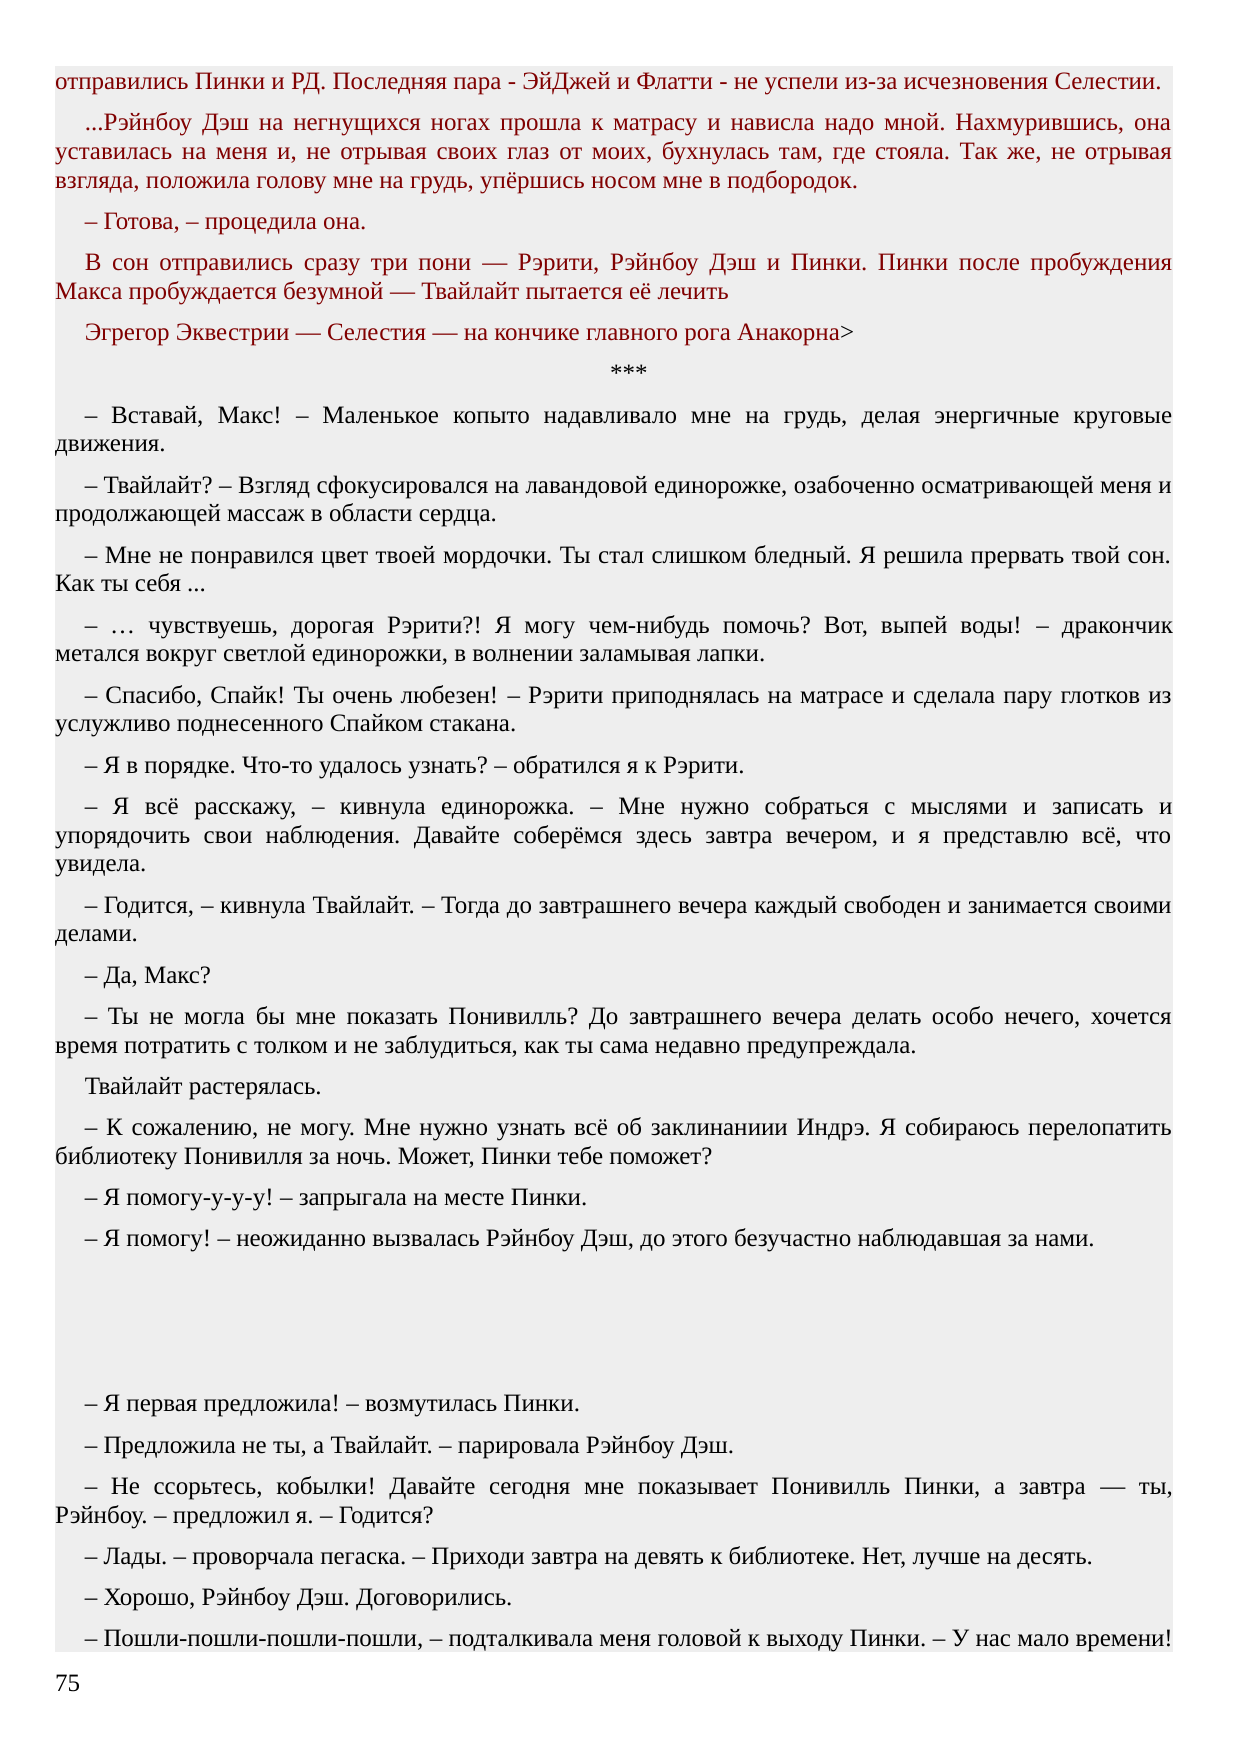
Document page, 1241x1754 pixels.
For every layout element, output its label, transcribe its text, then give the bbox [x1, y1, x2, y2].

text – Я помогу-у-у-у! – запрыгала на месте Пинки. [55, 1182, 1173, 1211]
text – Я помогу! – неожиданно вызвалась Рэйнбоу Дэш, до этого безучастно наблюдавшая за нами. [55, 1223, 1173, 1252]
text – Готова, – процедила она. [55, 206, 1173, 235]
text – Ты не могла бы мне показать Понивилль? До завтрашнего вечера делать особо нечего, хочется время потратить с толком и не заблудиться, как ты сама недавно предупреждала. [55, 1001, 1173, 1058]
text – Мне не понравился цвет твоей мордочки. Ты стал слишком бледный. Я решила прервать твой сон. Как ты себя ... [55, 540, 1173, 597]
text – Лады. – проворчала пегаска. – Приходи завтра на девять к библиотеке. Нет, лучше на десять. [55, 1541, 1173, 1570]
text – Годится, – кивнула Твайлайт. – Тогда до завтрашнего вечера каждый свободен и занимается своими делами. [55, 890, 1173, 947]
text – Твайлайт? – Взгляд сфокусировался на лавандовой единорожке, озабоченно осматривающей меня и продолжающей массаж в области сердца. [55, 470, 1173, 527]
text Эгрегор Эквестрии — Селестия — на кончике главного рога Анакорна> [55, 317, 1173, 346]
text – Пошли-пошли-пошли-пошли, – подталкивала меня головой к выходу Пинки. – У нас мало времени! [55, 1623, 1173, 1652]
text – Хорошо, Рэйнбоу Дэш. Договорились. [55, 1582, 1173, 1611]
text Твайлайт растерялась. [55, 1071, 1173, 1100]
text ...Рэйнбоу Дэш на негнущихся ногах прошла к матрасу и нависла надо мной. Нахмурившись, она уставилась на меня и, не отрывая своих глаз от моих, бухнулась там, где стояла. Так же, не отрывая взгляда, положила голову мне на грудь, упёршись носом мне в подбородок. [55, 107, 1173, 193]
text – К сожалению, не могу. Мне нужно узнать всё об заклинаниии Индрэ. Я собираюсь перелопатить библиотеку Понивилля за ночь. Может, Пинки тебе поможет? [55, 1112, 1173, 1170]
text *** [55, 358, 1173, 387]
text отправились Пинки и РД. Последняя пара - ЭйДжей и Флатти - не успели из-за исчезновения Селестии. [55, 66, 1173, 95]
text – Я всё расскажу, – кивнула единорожка. – Мне нужно собраться с мыслями и записать и упорядочить свои наблюдения. Давайте соберёмся здесь завтра вечером, и я представлю всё, что увидела. [55, 791, 1173, 877]
text – Я в порядке. Что-то удалось узнать? – обратился я к Рэрити. [55, 750, 1173, 778]
text – Я первая предложила! – возмутилась Пинки. [55, 1388, 1173, 1417]
text – … чувствуешь, дорогая Рэрити?! Я могу чем-нибудь помочь? Вот, выпей воды! – дракончик метался вокруг светлой единорожки, в волнении заламывая лапки. [55, 610, 1173, 667]
text – Вставай, Макс! – Маленькое копыто надавливало мне на грудь, делая энергичные круговые движения. [55, 400, 1173, 457]
text В сон отправились сразу три пони — Рэрити, Рэйнбоу Дэш и Пинки. Пинки после пробуждения Макса пробуждается безумной — Твайлайт пытается её лечить [55, 247, 1173, 305]
text – Предложила не ты, а Твайлайт. – парировала Рэйнбоу Дэш. [55, 1430, 1173, 1458]
text – Спасибо, Спайк! Ты очень любезен! – Рэрити приподнялась на матрасе и сделала пару глотков из услужливо поднесенного Спайком стакана. [55, 680, 1173, 737]
text – Не ссорьтесь, кобылки! Давайте сегодня мне показывает Понивилль Пинки, а завтра — ты, Рэйнбоу. – предложил я. – Годится? [55, 1471, 1173, 1528]
text – Да, Макс? [55, 960, 1173, 988]
